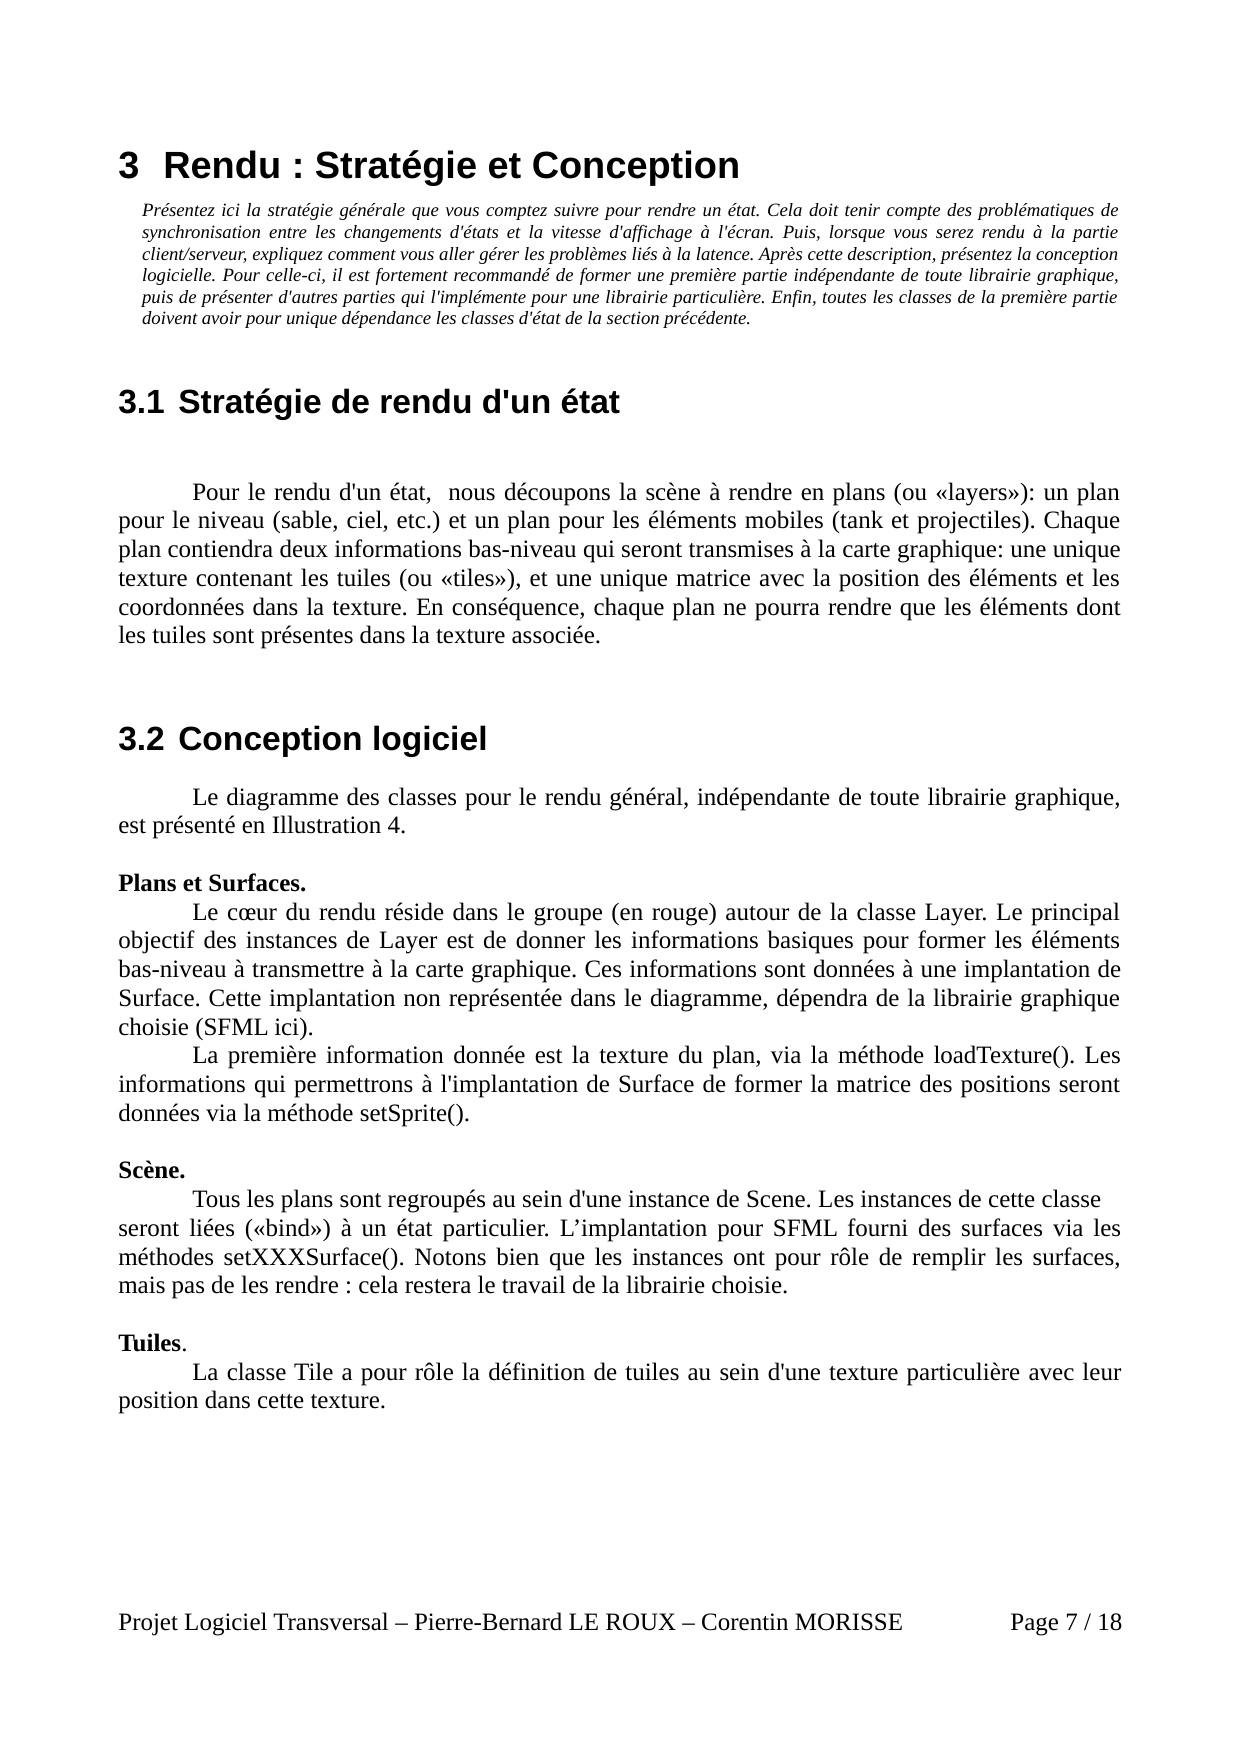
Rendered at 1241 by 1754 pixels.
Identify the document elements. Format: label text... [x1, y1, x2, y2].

text Scène. [118, 1155, 1122, 1184]
text La première information donnée est la texture du plan, via la méthode loadTexture(). Les informations qui permettrons à l'implantation de Surface de former la matrice des positions seront données via la méthode setSprite(). [118, 1040, 1122, 1127]
text Pour le rendu d'un état, nous découpons la scène à rendre en plans (ou «layers»): un plan pour le niveau (sable, ciel, etc.) et un plan pour les éléments mobiles (tank et projectiles). Chaque plan contiendra deux informations bas-niveau qui seront transmises à la carte graphique: une unique texture contenant les tuiles (ou «tiles»), et une unique matrice avec la position des éléments et les coordonnées dans la texture. En conséquence, chaque plan ne pourra rendre que les éléments dont les tuiles sont présentes dans la texture associée. [118, 477, 1122, 649]
text La classe Tile a pour rôle la définition de tuiles au sein d'une texture particulière avec leur position dans cette texture. [118, 1357, 1122, 1414]
text Plans et Surfaces. [118, 868, 1122, 897]
subtitle Rendu : Stratégie et Conception [118, 143, 1122, 187]
text Le diagramme des classes pour le rendu général, indépendante de toute librairie graphique, est présenté en Illustration 4. [118, 782, 1122, 839]
text Tuiles. [118, 1328, 1122, 1357]
text Présentez ici la stratégie générale que vous comptez suivre pour rendre un état. Cela doit tenir compte des problématiques de synchronisation entre les changements d'états et la vitesse d'affichage à l'écran. Puis, lorsque vous serez rendu à la partie client/serveur, expliquez comment vous aller gérer les problèmes liés à la latence. Après cette description, présentez la conception logicielle. Pour celle-ci, il est fortement recommandé de former une première partie indépendante de toute librairie graphique, puis de présenter d'autres parties qui l'implémente pour une librairie particulière. Enfin, toutes les classes de la première partie doivent avoir pour unique dépendance les classes d'état de la section précédente. [142, 199, 1122, 329]
subtitle Conception logiciel [118, 719, 1122, 758]
text Le cœur du rendu réside dans le groupe (en rouge) autour de la classe Layer. Le principal objectif des instances de Layer est de donner les informations basiques pour former les éléments bas-niveau à transmettre à la carte graphique. Ces informations sont données à une implantation de Surface. Cette implantation non représentée dans le diagramme, dépendra de la librairie graphique choisie (SFML ici). [118, 897, 1122, 1040]
text seront liées («bind») à un état particulier. L’implantation pour SFML fourni des surfaces via les méthodes setXXXSurface(). Notons bien que les instances ont pour rôle de remplir les surfaces, mais pas de les rendre : cela restera le travail de la librairie choisie. [118, 1213, 1122, 1299]
subtitle Stratégie de rendu d'un état [118, 382, 1122, 421]
text Tous les plans sont regroupés au sein d'une instance de Scene. Les instances de cette classe [118, 1184, 1122, 1213]
